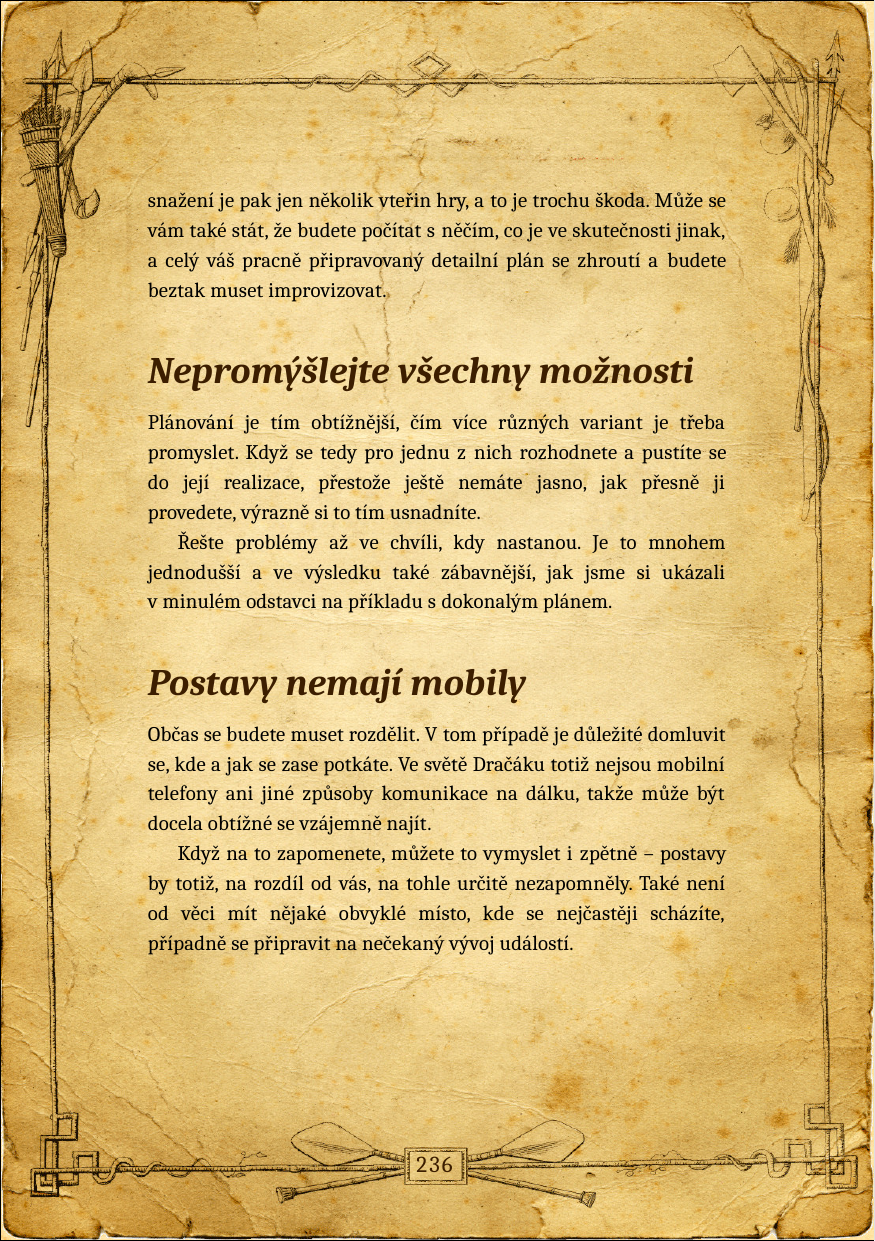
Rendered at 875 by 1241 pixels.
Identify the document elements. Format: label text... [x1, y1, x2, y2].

text snažení je pak jen několik vteřin hry, a⁠ to je trochu škoda. Může se vám také stát, že budete počítat s⁠ něčím, co je ve skutečnosti jinak, a⁠ celý váš pracně připravovaný detailní plán se zhroutí a⁠ budete beztak muset improvizovat. [148, 189, 726, 303]
text Plánování je tím obtížnější, čím více různých variant je třeba promyslet. Když se tedy pro jednu z⁠ nich rozhodnete a⁠ pustíte se do její realizace, přestože ještě nemáte jasno, jak přesně ji provedete, výrazně si to tím usnadníte. Řešte problémy až ve chvíli, kdy nastanou. Je to mnohem jednodušší a⁠ ve výsledku také zábavnější, jak jsme si ukázali v⁠ minulém odstavci na příkladu s⁠ dokonalým plánem. [148, 411, 726, 614]
subtitle Postavy nemají mobily [148, 661, 726, 704]
text Občas se budete muset rozdělit. V⁠ tom případě je důležité domluvit se, kde a⁠ jak se zase potkáte. Ve světě Dračáku totiž nejsou mobilní telefony ani jiné způsoby komunikace na dálku, takže může být docela obtížné se vzájemně najít. Když na to zapomenete, můžete to vymyslet i⁠ zpětně – postavy by totiž, na rozdíl od vás, na tohle určitě nezapomněly. Také není od věci mít nějaké obvyklé místo, kde se nejčastěji scházíte, případně se připravit na nečekaný vývoj událostí. [148, 722, 726, 956]
subtitle Nepromýšlejte všechny možnosti [148, 350, 726, 393]
picture [1, 1, 874, 1240]
